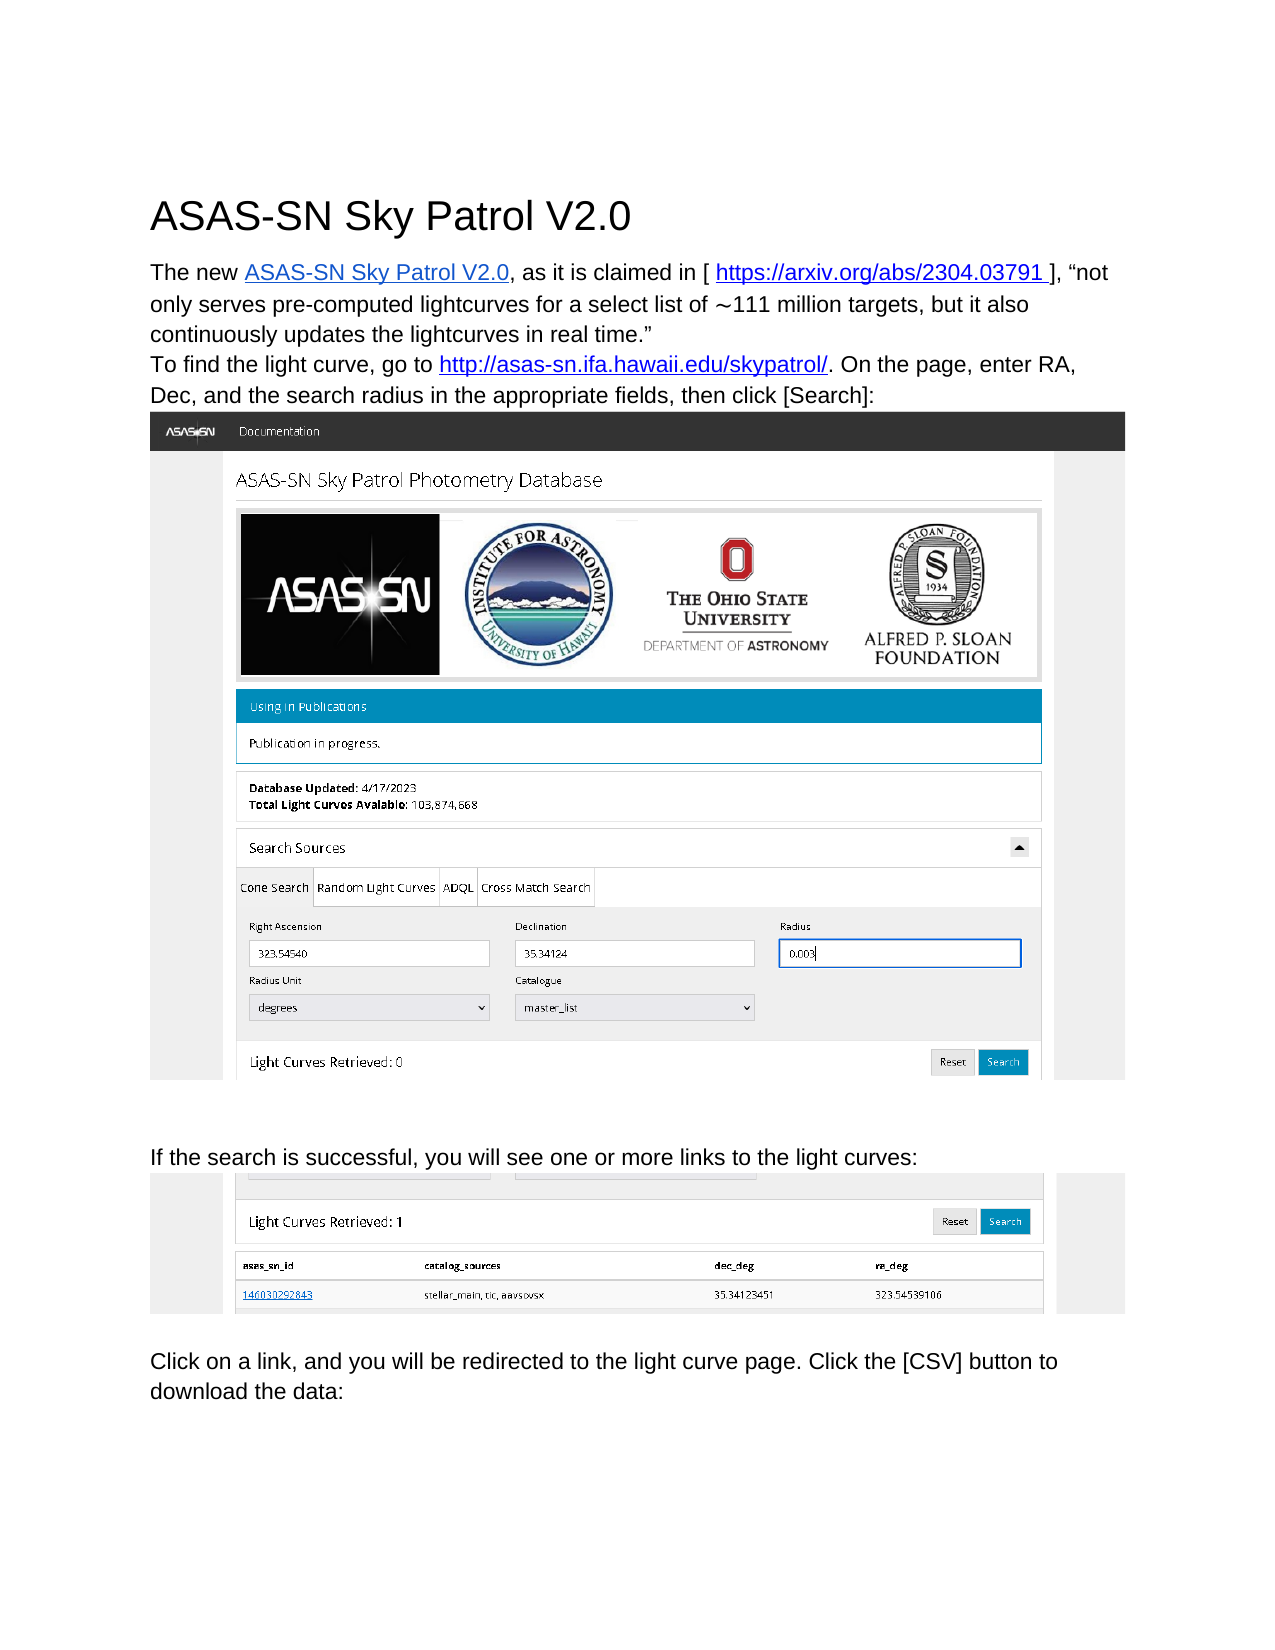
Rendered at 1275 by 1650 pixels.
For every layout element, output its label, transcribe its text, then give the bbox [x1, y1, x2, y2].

text The new ASAS-SN Sky Patrol V2.0, as it is claimed in [ https://arxiv.org/abs/2304.03791 ], “not only serves pre-computed lightcurves for a select list of ∼111 million targets, but it also continuously updates the lightcurves in real time.” [150, 259, 1125, 347]
picture [150, 411, 1125, 1080]
text To find the light curve, go to http://asas-sn.ifa.hawaii.edu/skypatrol/. On the page, enter RA, Dec, and the search radius in the appropriate fields, then click [Search]: [150, 351, 1125, 408]
text Click on a link, and you will be redirected to the light curve page. Click the [CSV] button to download the data: [150, 1348, 1125, 1404]
text If the search is successful, you will see one or more links to the light curves: [150, 1143, 1125, 1170]
subtitle ASAS-SN Sky Patrol V2.0 [150, 192, 1125, 239]
picture [150, 1173, 1125, 1314]
